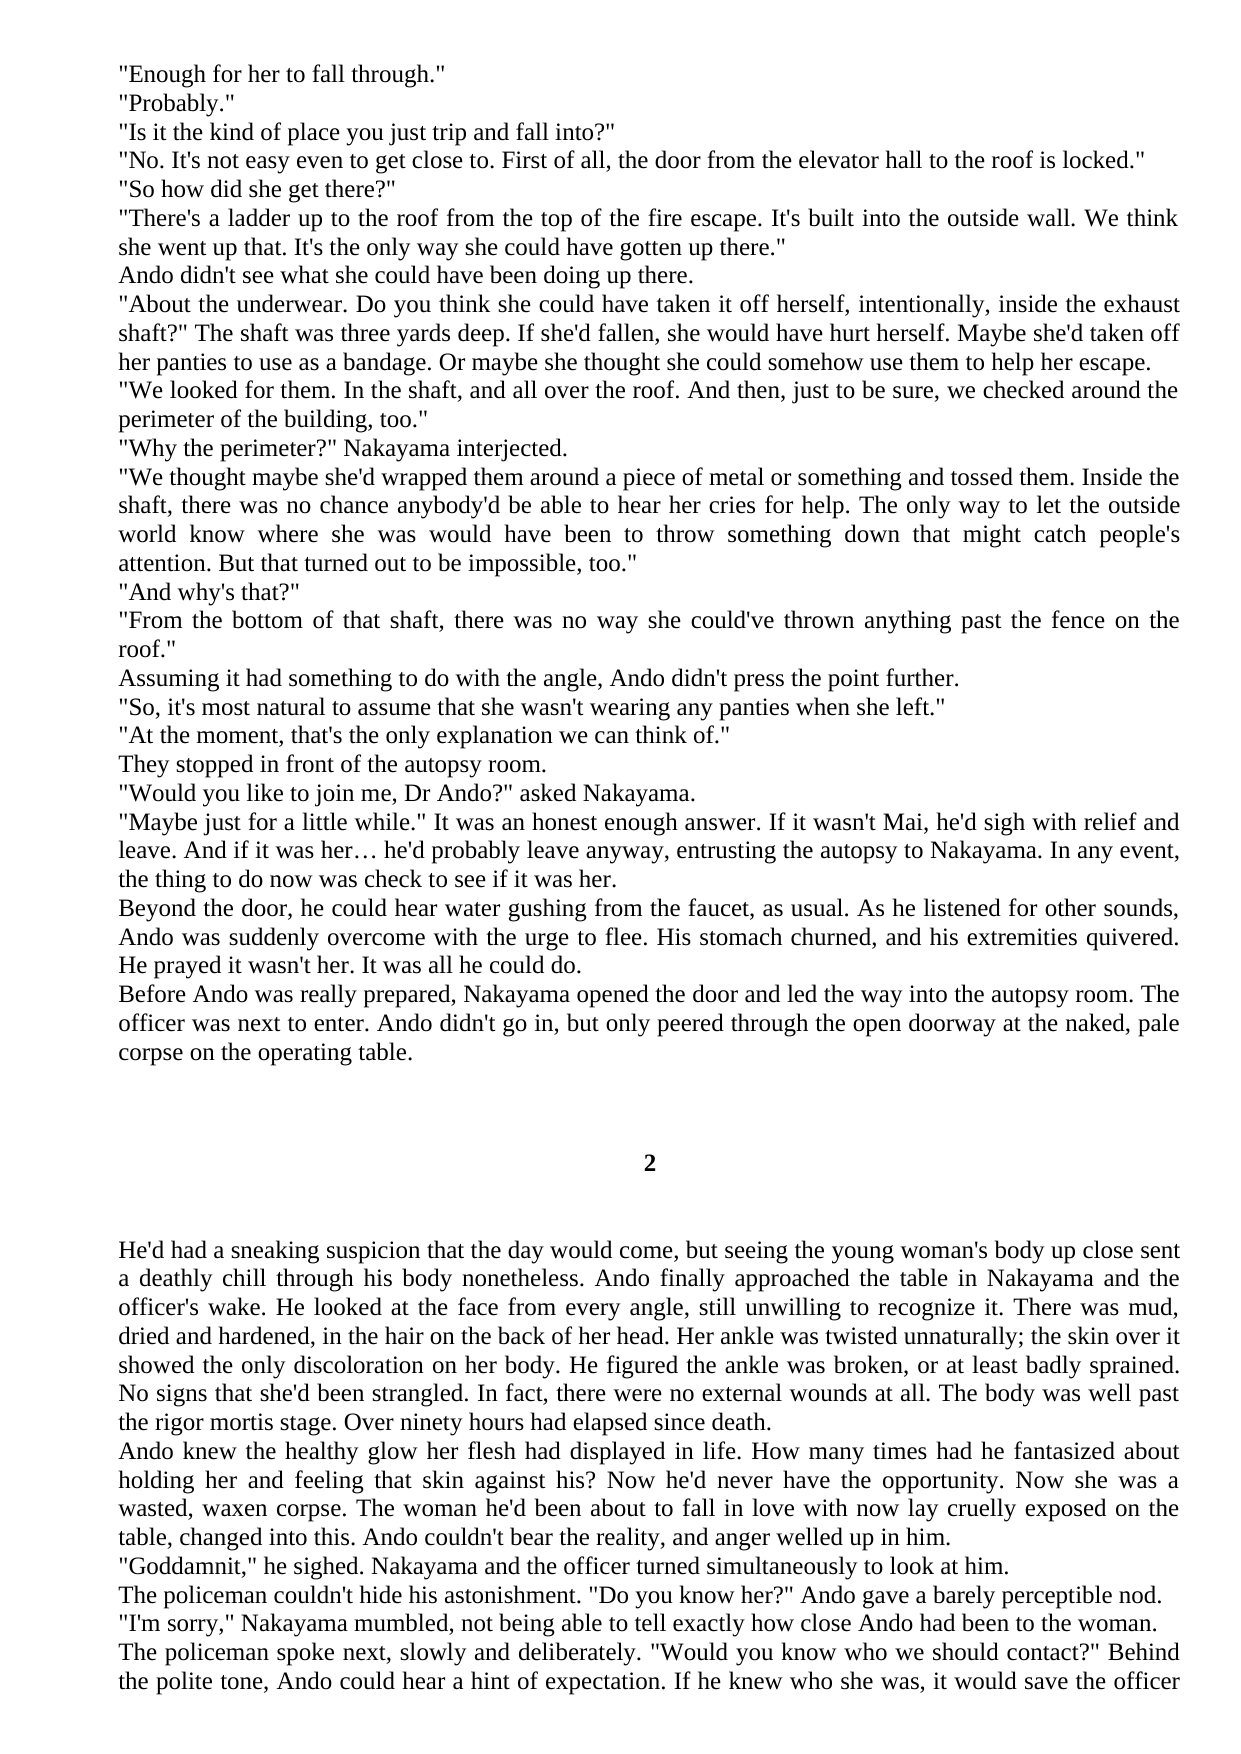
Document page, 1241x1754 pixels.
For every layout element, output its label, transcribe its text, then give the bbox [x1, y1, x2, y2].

text "Probably." [118, 88, 1181, 117]
text "Would you like to join me, Dr Ando?" asked Nakayama. [118, 778, 1181, 807]
text "So, it's most natural to assume that she wasn't wearing any panties when she left." [118, 692, 1181, 720]
text "Enough for her to fall through." [118, 59, 1181, 88]
text "No. It's not easy even to get close to. First of all, the door from the elevator hall to the roof is locked." [118, 145, 1181, 174]
text Assuming it had something to do with the angle, Ando didn't press the point further. [118, 663, 1181, 692]
text "Why the perimeter?" Nakayama interjected. [118, 433, 1181, 462]
text They stopped in front of the autopsy room. [118, 749, 1181, 778]
text The policeman spoke next, slowly and deliberately. "Would you know who we should contact?" Behind the polite tone, Ando could hear a hint of expectation. If he knew who she was, it would save the officer [118, 1637, 1181, 1695]
subtitle 2 [118, 1148, 1181, 1177]
text The policeman couldn't hide his astonishment. "Do you know her?" Ando gave a barely perceptible nod. [118, 1580, 1181, 1608]
text Beyond the door, he could hear water gushing from the faucet, as usual. As he listened for other sounds, Ando was suddenly overcome with the urge to flee. His stomach churned, and his extremities quivered. He prayed it wasn't her. It was all he could do. [118, 893, 1181, 979]
text "From the bottom of that shaft, there was no way she could've thrown anything past the fence on the roof." [118, 605, 1181, 663]
text Before Ando was really prepared, Nakayama opened the door and led the way into the autopsy room. The officer was next to enter. Ando didn't go in, but only peered through the open doorway at the naked, pale corpse on the operating table. [118, 979, 1181, 1065]
text "So how did she get there?" [118, 174, 1181, 203]
text "We thought maybe she'd wrapped them around a piece of metal or something and tossed them. Inside the shaft, there was no chance anybody'd be able to hear her cries for help. The only way to let the outside world know where she was would have been to throw something down that might catch people's attention. But that turned out to be impossible, too." [118, 462, 1181, 577]
text "Goddamnit," he sighed. Nakayama and the officer turned simultaneously to look at him. [118, 1551, 1181, 1580]
text He'd had a sneaking suspicion that the day would come, but seeing the young woman's body up close sent a deathly chill through his body nonetheless. Ando finally approached the table in Nakayama and the officer's wake. He looked at the face from every angle, still unwilling to recognize it. There was mud, dried and hardened, in the hair on the back of her head. Her ankle was twisted unnaturally; the skin over it showed the only discoloration on her body. He figured the ankle was broken, or at least badly sprained. No signs that she'd been strangled. In fact, there were no external wounds at all. The body was well past the rigor mortis stage. Over ninety hours had elapsed since death. [118, 1235, 1181, 1436]
text Ando knew the healthy glow her flesh had displayed in life. How many times had he fantasized about holding her and feeling that skin against his? Now he'd never have the opportunity. Now she was a wasted, waxen corpse. The woman he'd been about to fall in love with now lay cruelly exposed on the table, changed into this. Ando couldn't bear the reality, and anger welled up in him. [118, 1436, 1181, 1551]
text "I'm sorry," Nakayama mumbled, not being able to tell exactly how close Ando had been to the woman. [118, 1608, 1181, 1637]
text "And why's that?" [118, 577, 1181, 605]
text "At the moment, that's the only explanation we can think of." [118, 720, 1181, 749]
text "Is it the kind of place you just trip and fall into?" [118, 117, 1181, 145]
text "There's a ladder up to the roof from the top of the fire escape. It's built into the outside wall. We think she went up that. It's the only way she could have gotten up there." [118, 203, 1181, 260]
text Ando didn't see what she could have been doing up there. [118, 260, 1181, 289]
text "About the underwear. Do you think she could have taken it off herself, intentionally, inside the exhaust shaft?" The shaft was three yards deep. If she'd fallen, she would have hurt herself. Maybe she'd taken off her panties to use as a bandage. Or maybe she thought she could somehow use them to help her escape. [118, 289, 1181, 375]
text "We looked for them. In the shaft, and all over the roof. And then, just to be sure, we checked around the perimeter of the building, too." [118, 375, 1181, 433]
text "Maybe just for a little while." It was an honest enough answer. If it wasn't Mai, he'd sigh with relief and leave. And if it was her… he'd probably leave anyway, entrusting the autopsy to Nakayama. In any event, the thing to do now was check to see if it was her. [118, 807, 1181, 893]
